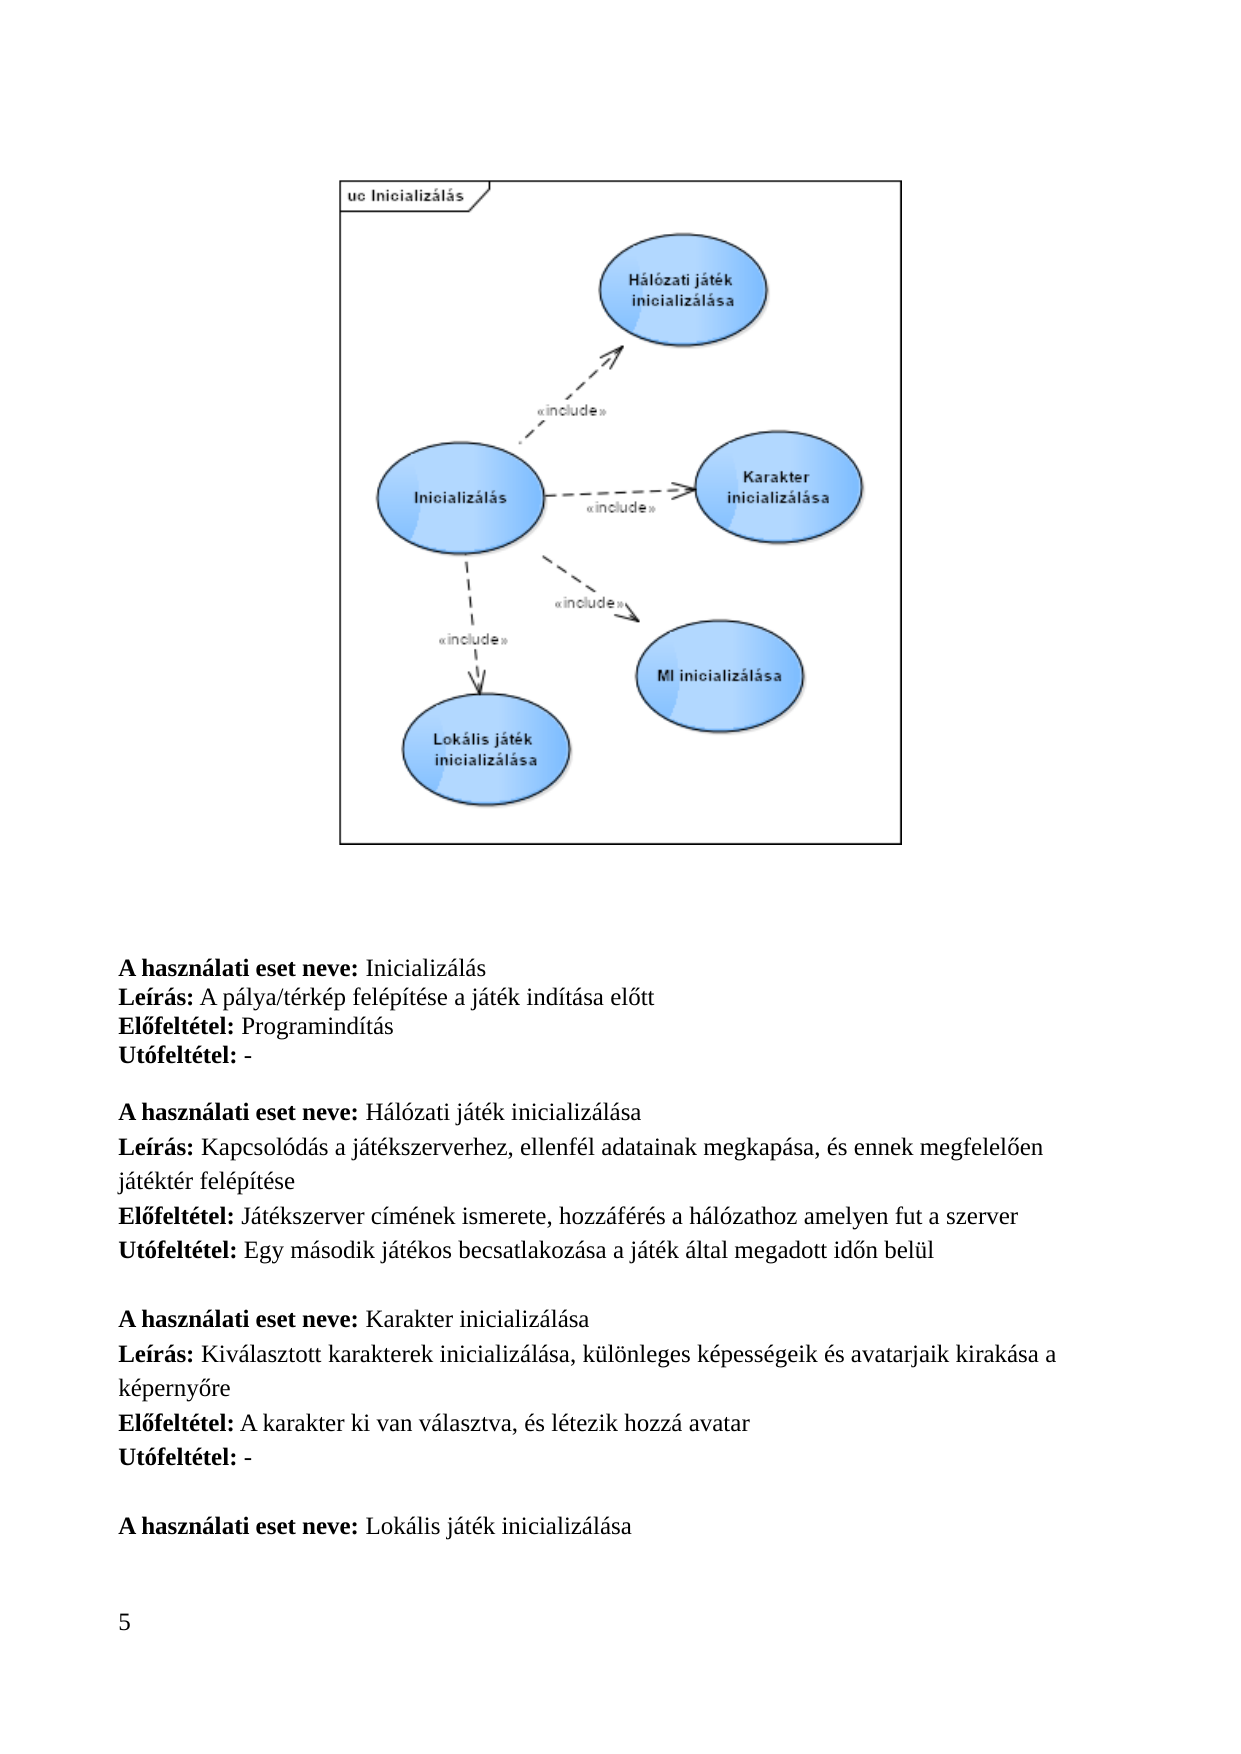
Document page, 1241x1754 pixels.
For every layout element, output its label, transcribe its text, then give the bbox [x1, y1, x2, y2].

text Leírás: Kapcsolódás a játékszerverhez, ellenfél adatainak megkapása, és ennek megfelelően játéktér felépítése [118, 1132, 1122, 1195]
text A használati eset neve: Karakter inicializálása [118, 1304, 1122, 1333]
text Utófeltétel: - [118, 1040, 1122, 1068]
text Leírás: Kiválasztott karakterek inicializálása, különleges képességeik és avatarjaik kirakása a képernyőre [118, 1339, 1122, 1402]
text Előfeltétel: Programindítás [118, 1011, 1122, 1040]
text A használati eset neve: Lokális játék inicializálása [118, 1511, 1122, 1540]
picture [338, 179, 902, 845]
text A használati eset neve: Hálózati játék inicializálása [118, 1097, 1122, 1126]
text Előfeltétel: Játékszerver címének ismerete, hozzáférés a hálózathoz amelyen fut a szerver [118, 1201, 1122, 1229]
text Utófeltétel: Egy második játékos becsatlakozása a játék által megadott időn belül [118, 1235, 1122, 1264]
text Leírás: A pálya/térkép felépítése a játék indítása előtt [118, 982, 1122, 1011]
text A használati eset neve: Inicializálás [118, 953, 1122, 982]
text Utófeltétel: - [118, 1442, 1122, 1471]
text Előfeltétel: A karakter ki van választva, és létezik hozzá avatar [118, 1408, 1122, 1436]
